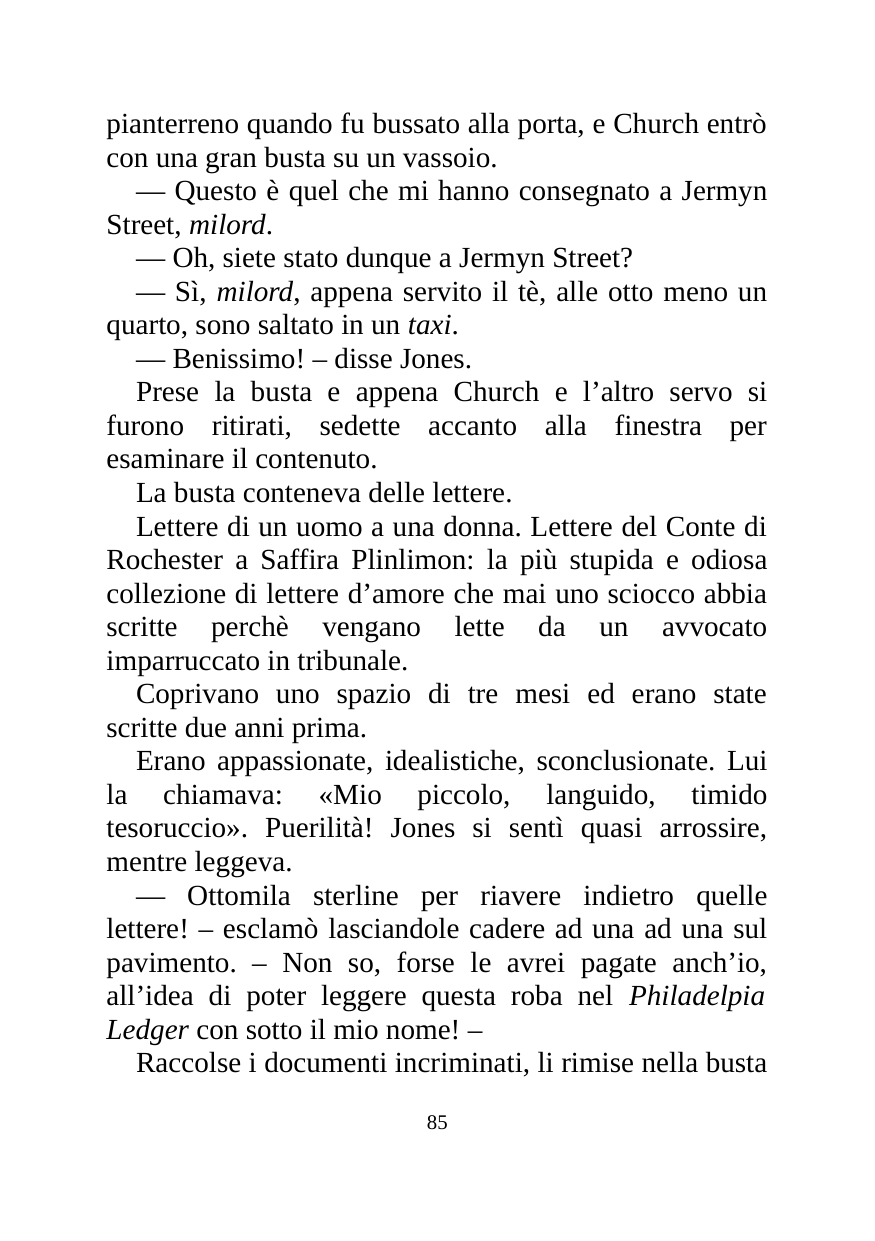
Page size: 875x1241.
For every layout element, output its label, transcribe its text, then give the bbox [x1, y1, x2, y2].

text Coprivano uno spazio di tre mesi ed erano state scritte due anni prima. [106, 676, 768, 743]
text pianterreno quando fu bussato alla porta, e Church entrò con una gran busta su un vassoio. [106, 106, 768, 173]
text Prese la busta e appena Church e l’altro servo si furono ritirati, sedette accanto alla finestra per esaminare il contenuto. [106, 374, 768, 475]
text — Oh, siete stato dunque a Jermyn Street? [106, 240, 768, 274]
text — Sì, milord, appena servito il tè, alle otto meno un quarto, sono saltato in un taxi. [106, 274, 768, 341]
text Raccolse i documenti incriminati, li rimise nella busta [106, 1045, 768, 1079]
text — Questo è quel che mi hanno consegnato a Jermyn Street, milord. [106, 173, 768, 240]
text Erano appassionate, idealistiche, sconclusionate. Lui la chiamava: «Mio piccolo, languido, timido tesoruccio». Puerilità! Jones si sentì quasi arrossire, mentre leggeva. [106, 743, 768, 878]
text — Benissimo! – disse Jones. [106, 341, 768, 374]
text Lettere di un uomo a una donna. Lettere del Conte di Rochester a Saffira Plinlimon: la più stupida e odiosa collezione di lettere d’amore che mai uno sciocco abbia scritte perchè vengano lette da un avvocato imparruccato in tribunale. [106, 509, 768, 676]
text — Ottomila sterline per riavere indietro quelle lettere! – esclamò lasciandole cadere ad una ad una sul pavimento. – Non so, forse le avrei pagate anch’io, all’idea di poter leggere questa roba nel Philadelpia Ledger con sotto il mio nome! – [106, 878, 768, 1045]
text La busta conteneva delle lettere. [106, 475, 768, 509]
